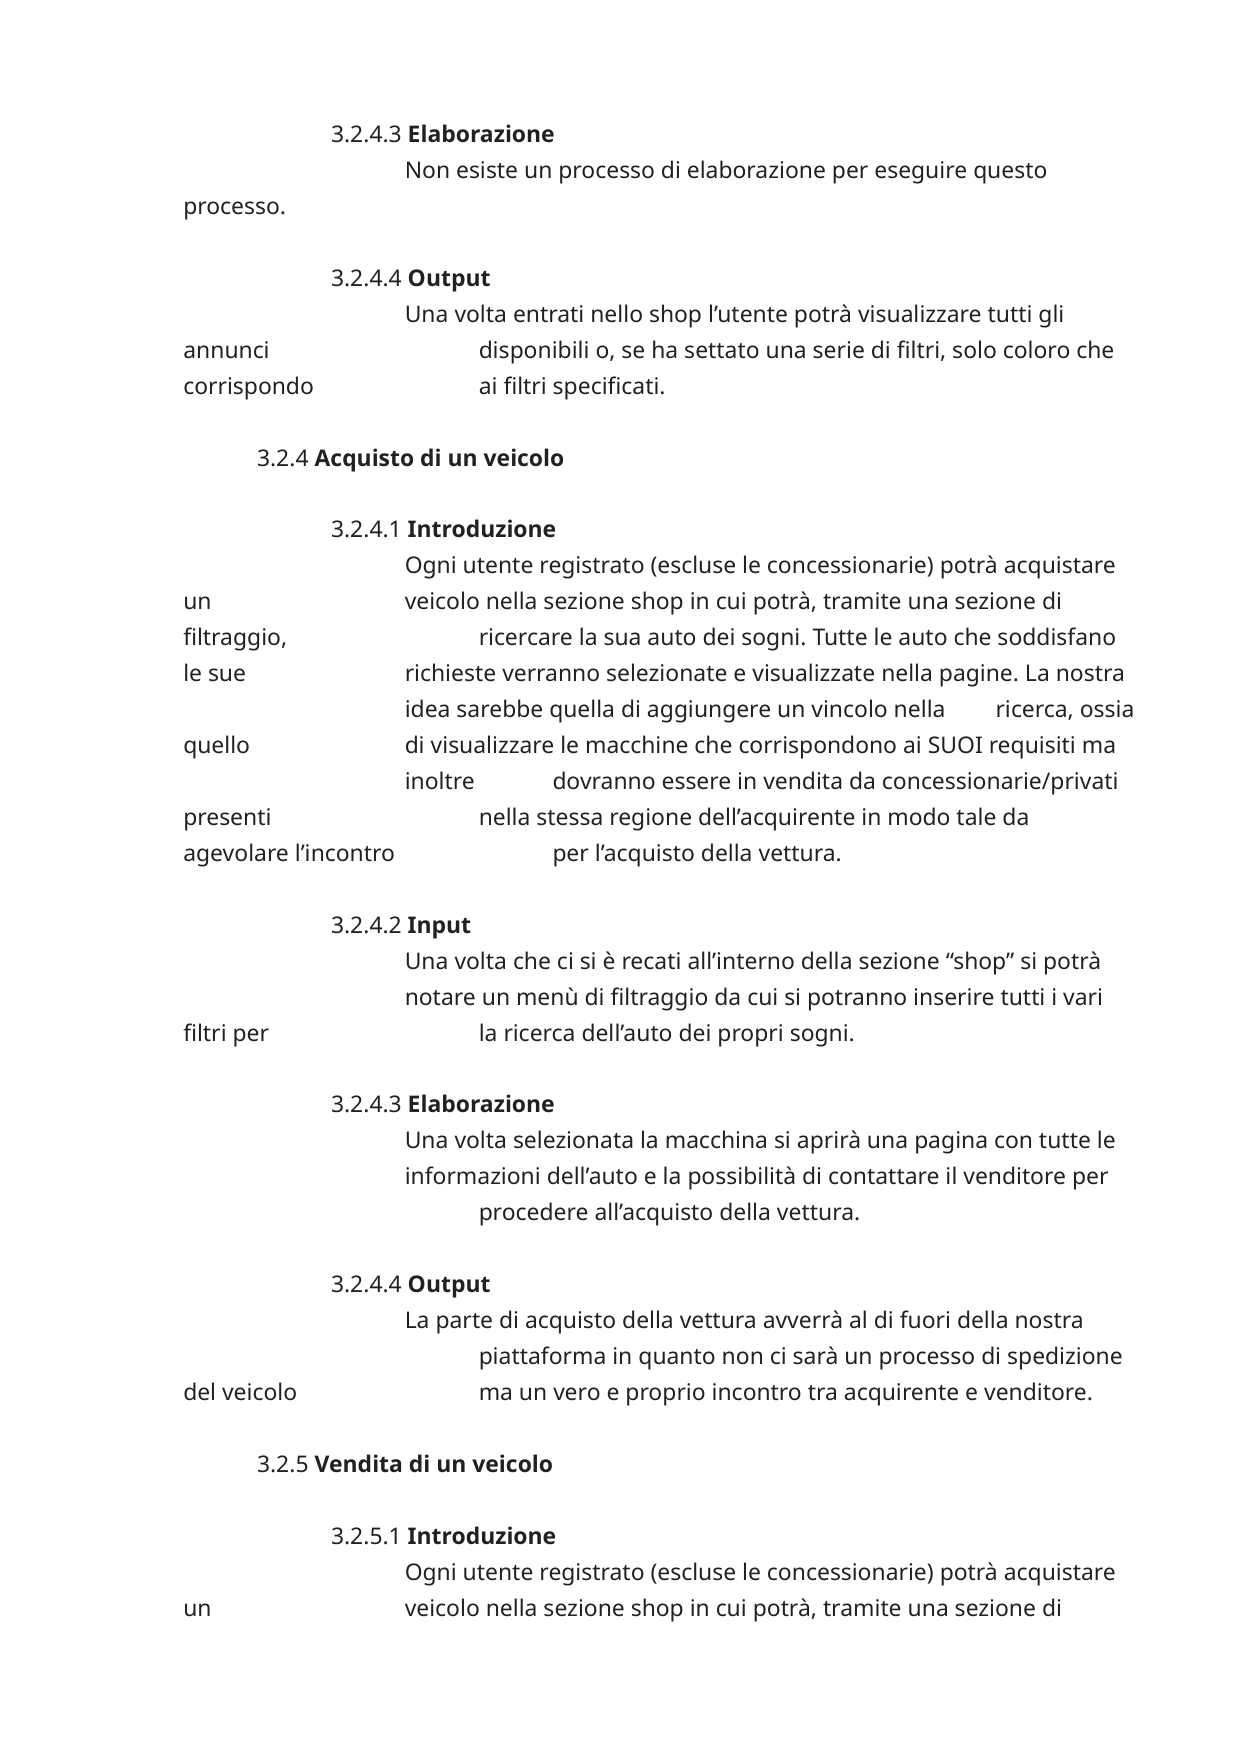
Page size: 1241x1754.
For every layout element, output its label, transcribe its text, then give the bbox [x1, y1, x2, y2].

text 3.2.4.2 Input [183, 909, 1140, 940]
text La parte di acquisto della vettura avverrà al di fuori della nostra piattaforma in quanto non ci sarà un processo di spedizione del veicolo ma un vero e proprio incontro tra acquirente e venditore. [183, 1304, 1140, 1407]
text Non esiste un processo di elaborazione per eseguire questo processo. [183, 154, 1140, 221]
text 3.2.4.4 Output [183, 262, 1140, 293]
text Ogni utente registrato (escluse le concessionarie) potrà acquistare un veicolo nella sezione shop in cui potrà, tramite una sezione di [183, 1556, 1140, 1623]
text 3.2.4.4 Output [183, 1268, 1140, 1299]
text Una volta entrati nello shop l’utente potrà visualizzare tutti gli annunci disponibili o, se ha settato una serie di filtri, solo coloro che corrispondo ai filtri specificati. [183, 298, 1140, 401]
text 3.2.5.1 Introduzione [183, 1520, 1140, 1551]
text Una volta selezionata la macchina si aprirà una pagina con tutte le informazioni dell’auto e la possibilità di contattare il venditore per procedere all’acquisto della vettura. [183, 1124, 1140, 1227]
text 3.2.4.3 Elaborazione [183, 118, 1140, 149]
text 3.2.5 Vendita di un veicolo [183, 1448, 1140, 1479]
text 3.2.4 Acquisto di un veicolo [183, 442, 1140, 473]
text 3.2.4.1 Introduzione [183, 513, 1140, 545]
text Una volta che ci si è recati all’interno della sezione “shop” si potrà notare un menù di filtraggio da cui si potranno inserire tutti i vari filtri per la ricerca dell’auto dei propri sogni. [183, 945, 1140, 1048]
text Ogni utente registrato (escluse le concessionarie) potrà acquistare un veicolo nella sezione shop in cui potrà, tramite una sezione di filtraggio, ricercare la sua auto dei sogni. Tutte le auto che soddisfano le sue richieste verranno selezionate e visualizzate nella pagine. La nostra idea sarebbe quella di aggiungere un vincolo nella ricerca, ossia quello di visualizzare le macchine che corrispondono ai SUOI requisiti ma inoltre dovranno essere in vendita da concessionarie/privati presenti nella stessa regione dell’acquirente in modo tale da agevolare l’incontro per l’acquisto della vettura. [183, 549, 1140, 868]
text 3.2.4.3 Elaborazione [183, 1088, 1140, 1120]
